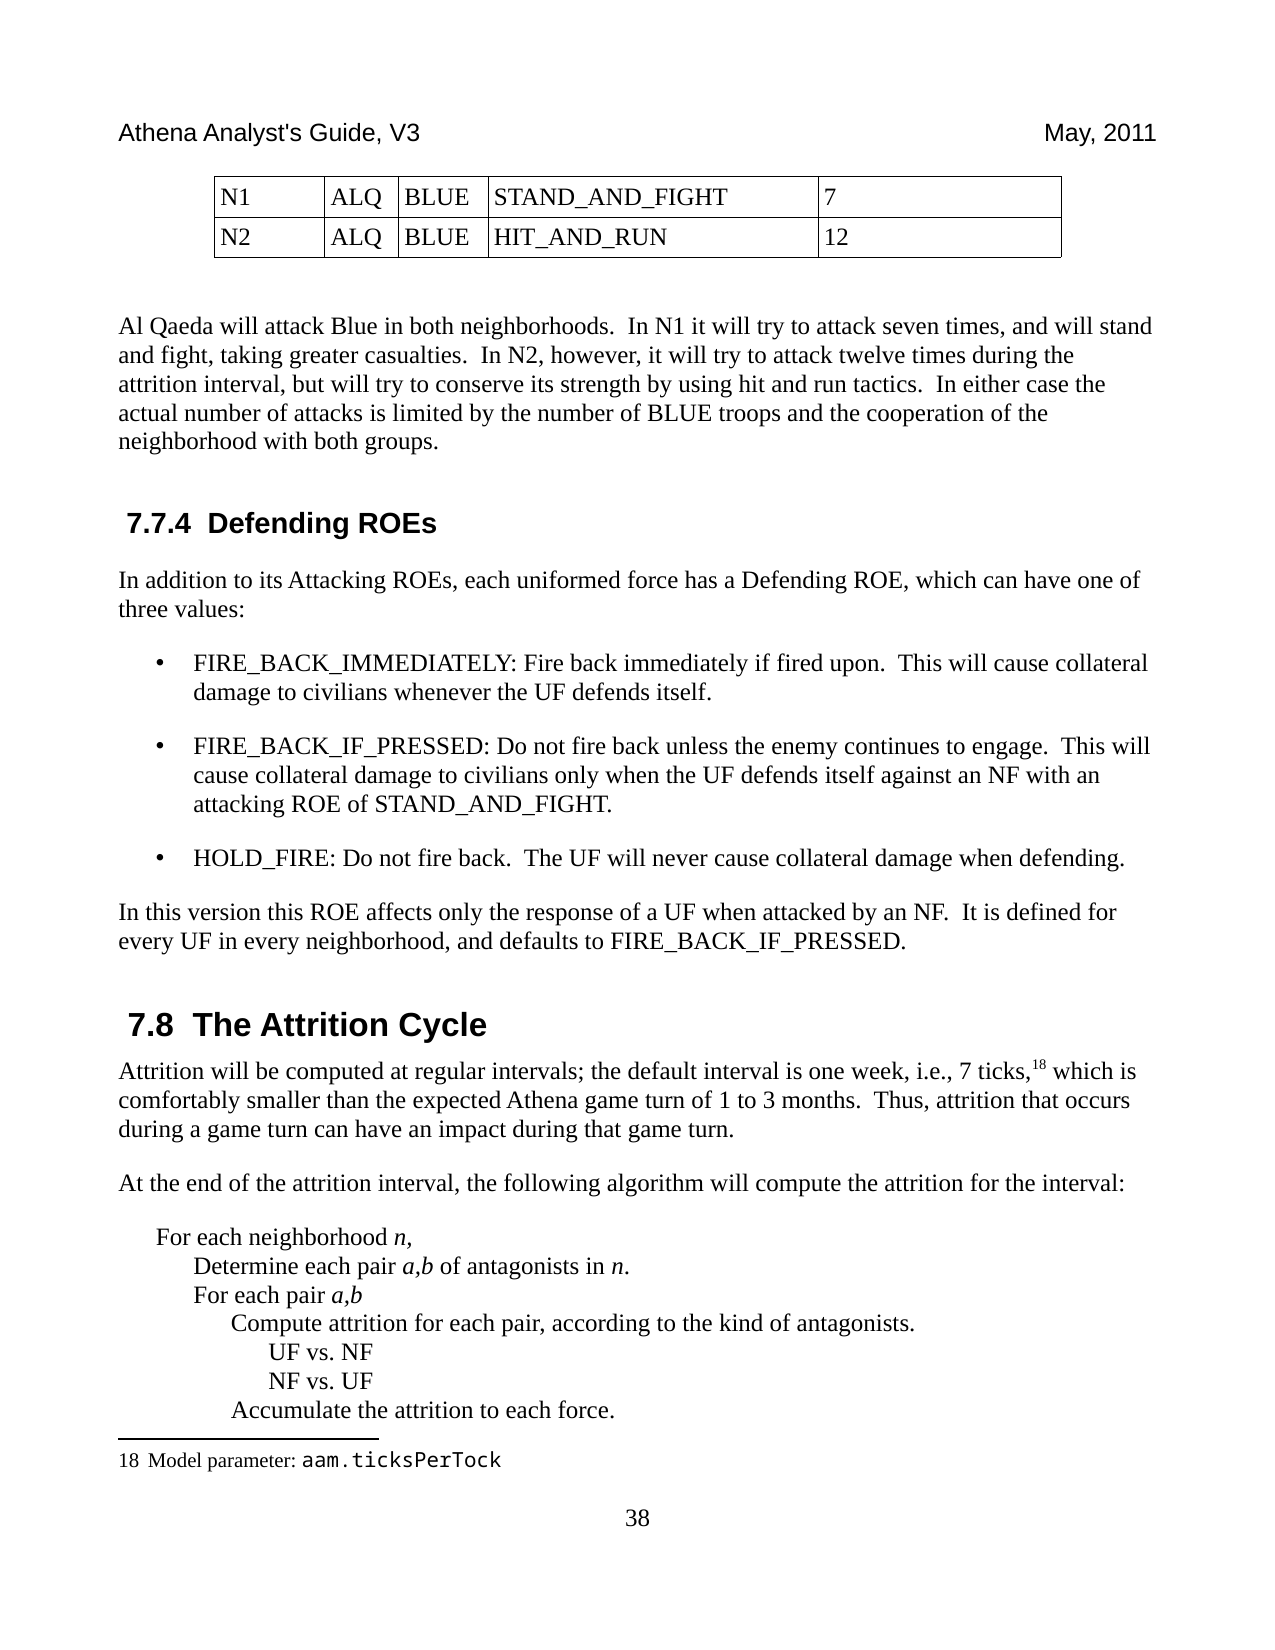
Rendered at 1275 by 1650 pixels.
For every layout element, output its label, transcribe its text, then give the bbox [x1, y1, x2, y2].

text Determine each pair a,b of antagonists in n. [193, 1251, 1157, 1280]
table_cell ALQ [325, 218, 398, 257]
table_cell 12 [819, 218, 1061, 257]
list FIRE_BACK_IMMEDIATELY: Fire back immediately if fired upon. This will cause collateral damage to civilians whenever the UF defends itself. [156, 648, 1157, 706]
text Compute attrition for each pair, according to the kind of antagonists. [231, 1308, 1157, 1337]
table_cell N2 [215, 218, 324, 257]
subtitle The Attrition Cycle [118, 1005, 1157, 1044]
text Al Qaeda will attack Blue in both neighborhoods. In N1 it will try to attack seven times, and will stand and fight, taking greater casualties. In N2, however, it will try to attack twelve times during the attrition interval, but will try to conserve its strength by using hit and run tactics. In either case the actual number of attacks is limited by the number of BLUE troops and the cooperation of the neighborhood with both groups. [118, 311, 1157, 455]
table_cell BLUE [399, 218, 488, 257]
text NF vs. UF [268, 1366, 1157, 1395]
text In addition to its Attacking ROEs, each uniformed force has a Defending ROE, which can have one of three values: [118, 565, 1157, 623]
text Accumulate the attrition to each force. [118, 1395, 1157, 1423]
list HOLD_FIRE: Do not fire back. The UF will never cause collateral damage when defending. [156, 843, 1157, 872]
table_cell 7 [819, 177, 1061, 217]
text Model parameter: aam.ticksPerTock [118, 1445, 1157, 1474]
text In this version this ROE affects only the response of a UF when attacked by an NF. It is defined for every UF in every neighborhood, and defaults to FIRE_BACK_IF_PRESSED. [118, 897, 1157, 955]
text At the end of the attrition interval, the following algorithm will compute the attrition for the interval: [118, 1168, 1157, 1197]
table_cell ALQ [325, 177, 398, 217]
table_cell HIT_AND_RUN [489, 218, 818, 257]
table_cell STAND_AND_FIGHT [489, 177, 818, 217]
subtitle Defending ROEs [118, 506, 1157, 540]
list FIRE_BACK_IF_PRESSED: Do not fire back unless the enemy continues to engage. This will cause collateral damage to civilians only when the UF defends itself against an NF with an attacking ROE of STAND_AND_FIGHT. [156, 731, 1157, 817]
text UF vs. NF [268, 1337, 1157, 1366]
text For each neighborhood n, [156, 1222, 1157, 1251]
table_cell N1 [215, 177, 324, 217]
table_cell BLUE [399, 177, 488, 217]
text Attrition will be computed at regular intervals; the default interval is one week, i.e., 7 ticks, which is comfortably smaller than the expected Athena game turn of 1 to 3 months. Thus, attrition that occurs during a game turn can have an impact during that game turn. [118, 1056, 1157, 1142]
text For each pair a,b [193, 1280, 1157, 1308]
